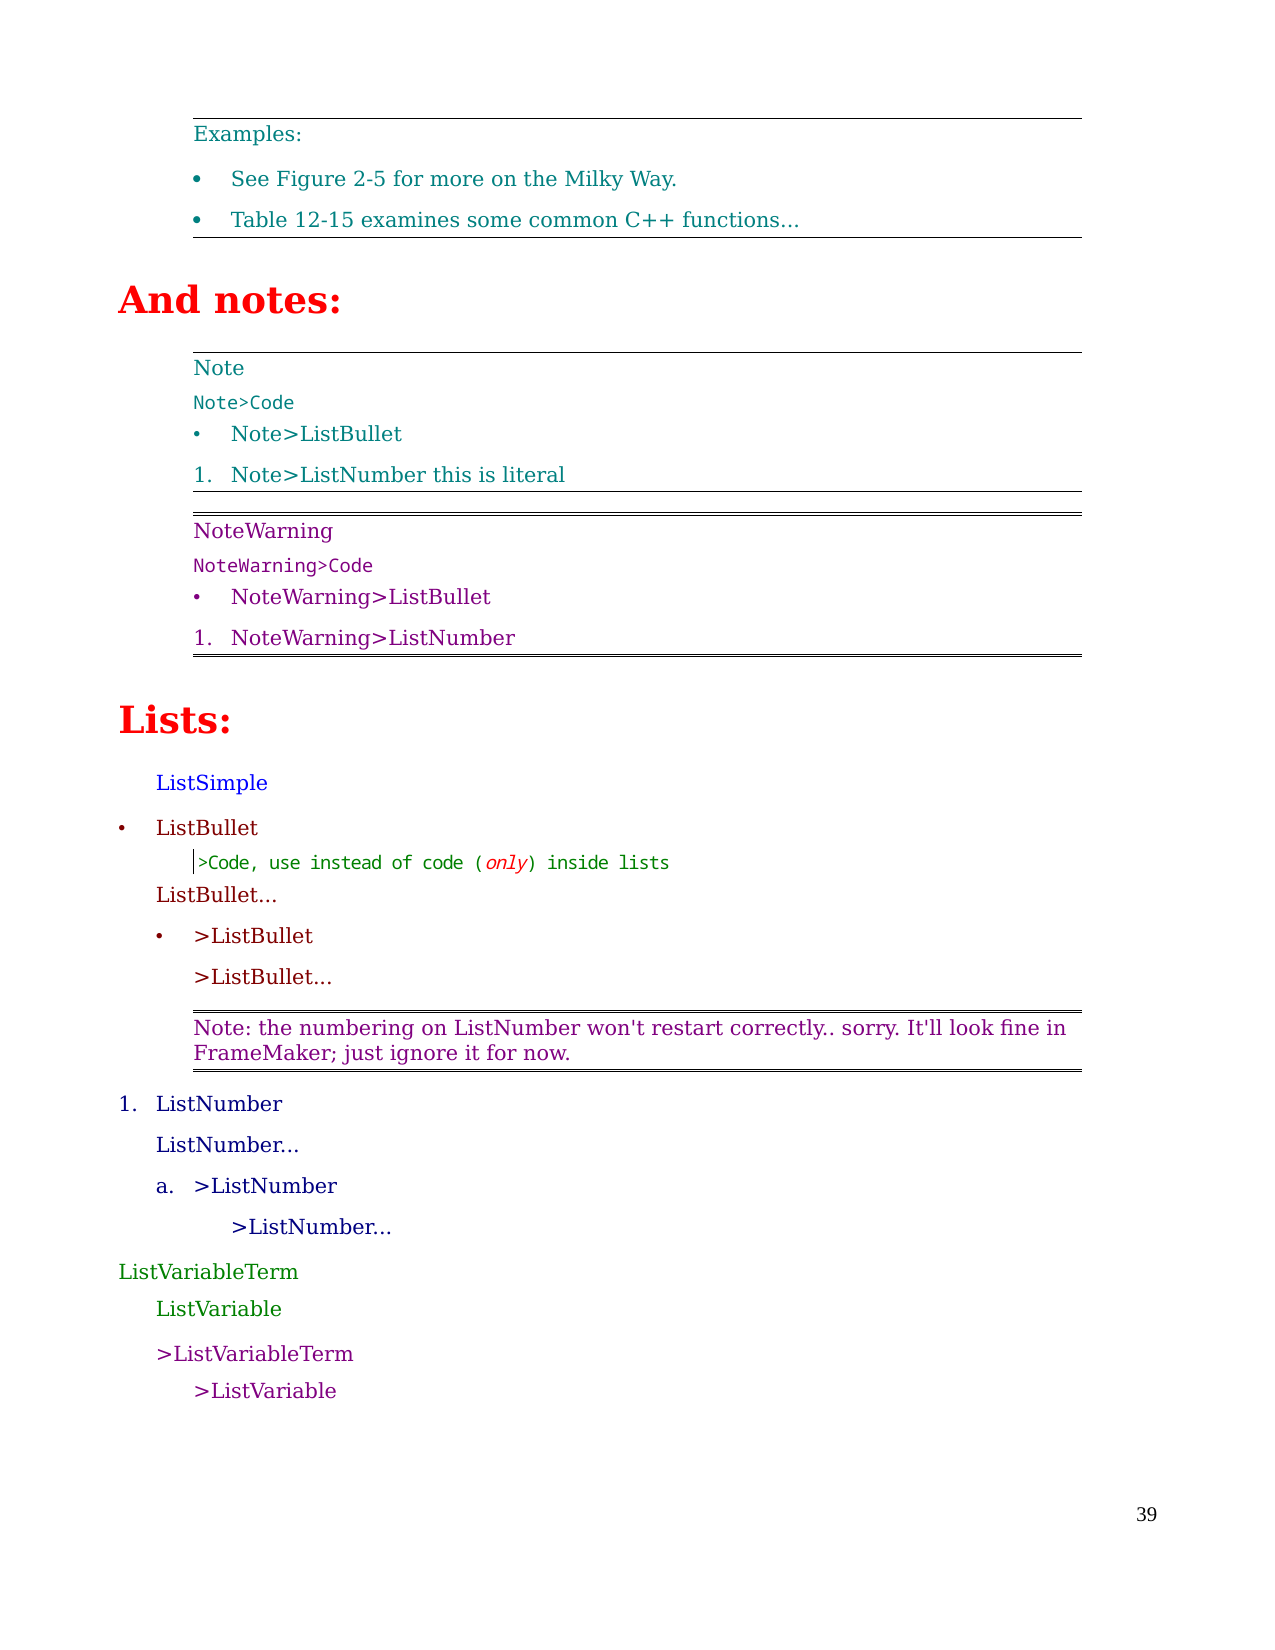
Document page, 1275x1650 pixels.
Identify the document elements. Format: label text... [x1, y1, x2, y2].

list ListNumber [118, 1092, 1157, 1116]
list Table 12-15 examines some common C++ functions... [193, 204, 1082, 237]
list >ListBullet [156, 924, 1157, 948]
list ListVariable [156, 1297, 1157, 1321]
text Note>Code [193, 389, 1082, 414]
list See Figure 2-5 for more on the Milky Way. [193, 163, 1082, 192]
text Note [193, 353, 1082, 380]
text And notes: [118, 279, 1157, 323]
list >ListNumber [156, 1174, 1157, 1198]
list >ListBullet... [193, 965, 1157, 989]
list ListSimple [156, 771, 1157, 796]
list >ListVariableTerm [156, 1342, 1157, 1366]
text Note: the numbering on ListNumber won't restart correctly.. sorry. It'll look fine in FrameMaker; just ignore it for now. [193, 1013, 1082, 1069]
text >Code, use instead of code (only) inside lists [194, 849, 1176, 874]
text Examples: [193, 119, 1082, 147]
text NoteWarning>Code [193, 549, 1082, 576]
list NoteWarning>ListBullet [193, 578, 1082, 609]
list Note>ListBullet [193, 418, 1082, 446]
list ListBullet... [156, 883, 1157, 907]
list NoteWarning>ListNumber [193, 619, 1082, 654]
list >ListVariable [193, 1379, 1157, 1403]
list ListVariableTerm [118, 1260, 1157, 1284]
list ListBullet [118, 816, 1157, 841]
text NoteWarning [193, 516, 1082, 543]
list ListNumber... [156, 1133, 1157, 1157]
text Lists: [118, 698, 1157, 742]
list Note>ListNumber this is literal [193, 459, 1082, 491]
list >ListNumber... [231, 1215, 1157, 1239]
